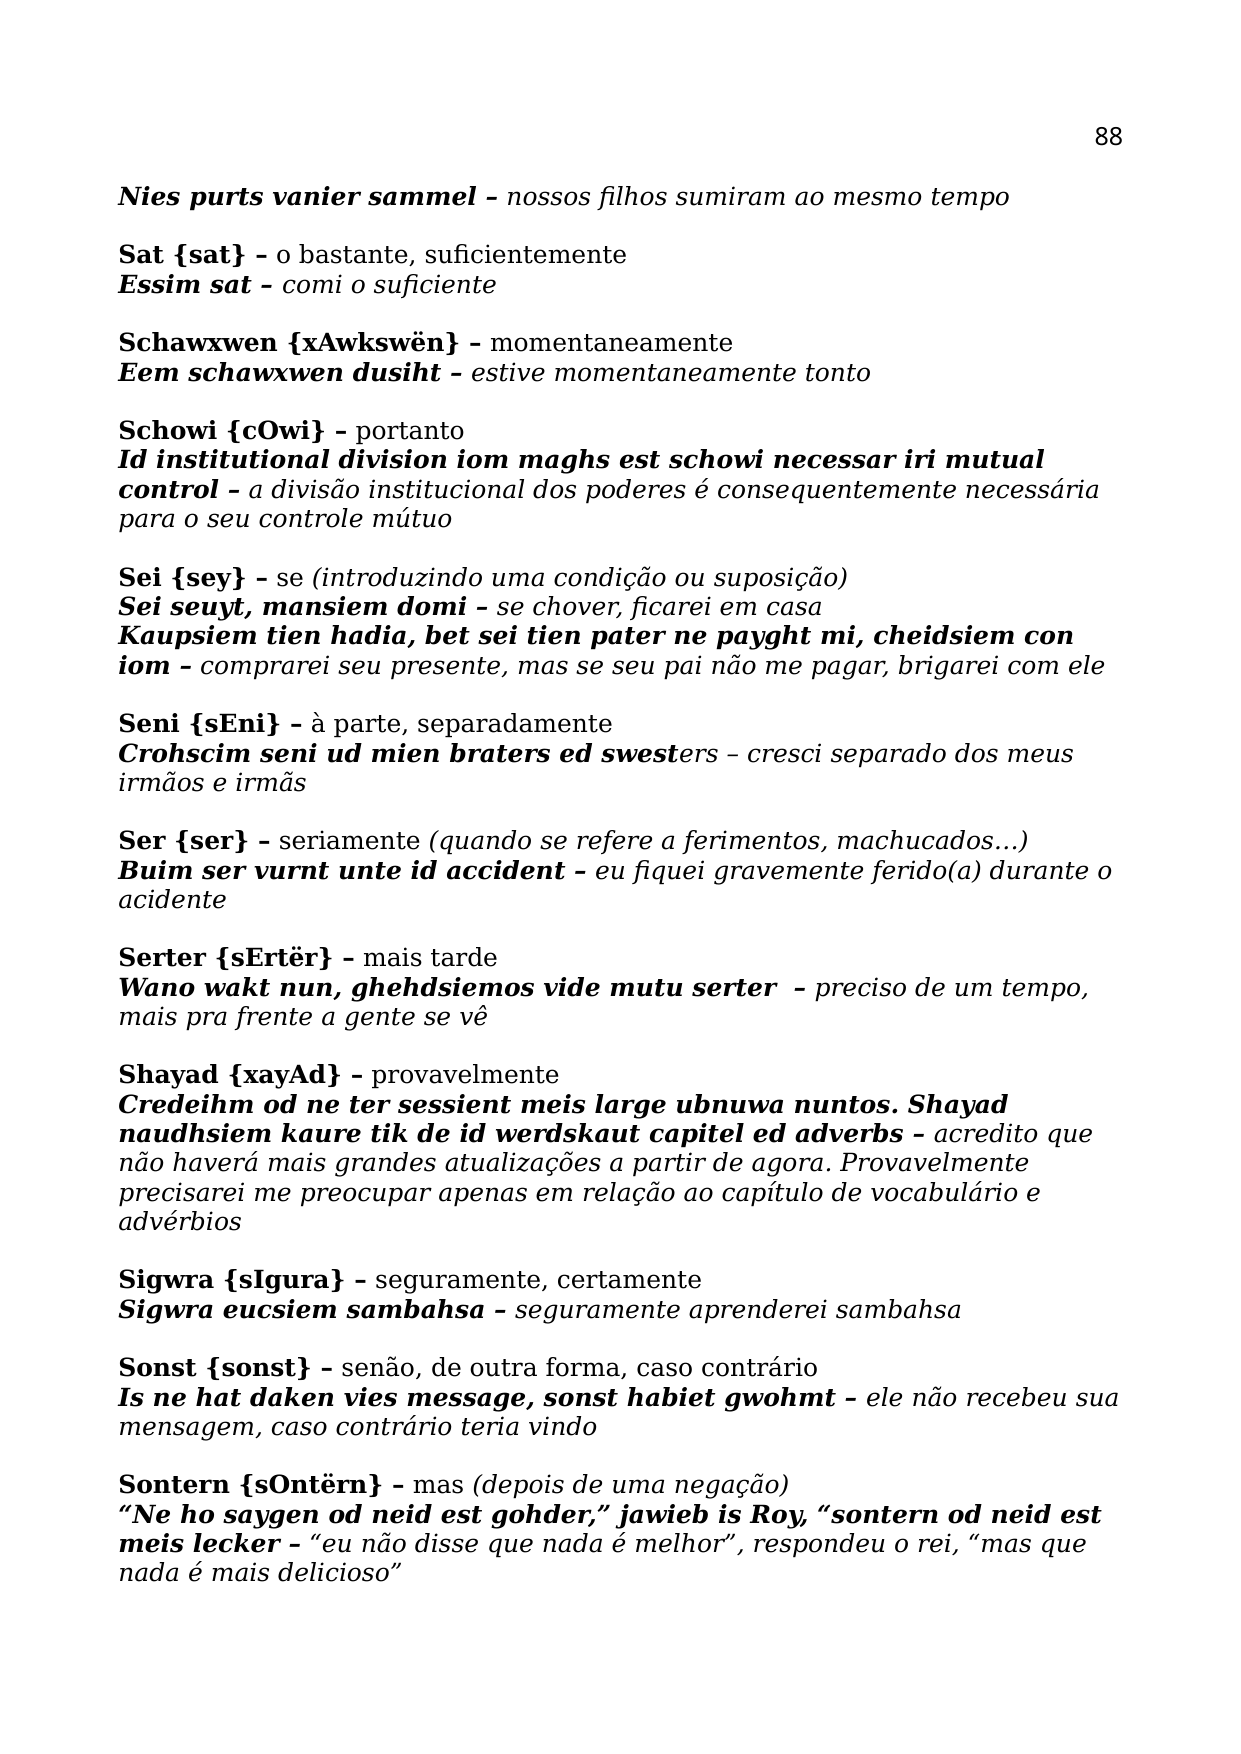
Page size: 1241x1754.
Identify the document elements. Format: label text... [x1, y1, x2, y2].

text Wano wakt nun, ghehdsiemos vide mutu serter – preciso de um tempo, mais pra frente a gente se vê [118, 973, 1123, 1031]
text Id institutional division iom maghs est schowi necessar iri mutual control – a divisão institucional dos poderes é consequentemente necessária para o seu controle mútuo [118, 445, 1123, 533]
text Shayad {xayAd} – provavelmente [118, 1060, 1123, 1090]
text Kaupsiem tien hadia, bet sei tien pater ne payght mi, cheidsiem con iom – comprarei seu presente, mas se seu pai não me pagar, brigarei com ele [118, 621, 1123, 680]
text “Ne ho saygen od neid est gohder,” jawieb is Roy, “sontern od neid est meis lecker – “eu não disse que nada é melhor”, respondeu o rei, “mas que nada é mais delicioso” [118, 1499, 1123, 1587]
text Sat {sat} – o bastante, suficientemente [118, 240, 1123, 269]
text Schowi {cOwi} – portanto [118, 416, 1123, 445]
text Credeihm od ne ter sessient meis large ubnuwa nuntos. Shayad naudhsiem kaure tik de id werdskaut capitel ed adverbs – acredito que não haverá mais grandes atualizações a partir de agora. Provavelmente precisarei me preocupar apenas em relação ao capítulo de vocabulário e advérbios [118, 1090, 1123, 1236]
text Nies purts vanier sammel – nossos filhos sumiram ao mesmo tempo [118, 182, 1123, 211]
text Sigwra {sIgura} – seguramente, certamente [118, 1265, 1123, 1294]
text Schawxwen {xAwkswën} – momentaneamente [118, 328, 1123, 357]
text Sonst {sonst} – senão, de outra forma, caso contrário [118, 1353, 1123, 1382]
text Sigwra eucsiem sambahsa – seguramente aprenderei sambahsa [118, 1294, 1123, 1324]
text Is ne hat daken vies message, sonst habiet gwohmt – ele não recebeu sua mensagem, caso contrário teria vindo [118, 1382, 1123, 1441]
text Seni {sEni} – à parte, separadamente [118, 709, 1123, 738]
text Ser {ser} – seriamente (quando se refere a ferimentos, machucados…) [118, 826, 1123, 856]
text Essim sat – comi o suficiente [118, 269, 1123, 299]
text Sei {sey} – se (introduzindo uma condição ou suposição) [118, 562, 1123, 592]
text Buim ser vurnt unte id accident – eu fiquei gravemente ferido(a) durante o acidente [118, 856, 1123, 914]
text Sei seuyt, mansiem domi – se chover, ficarei em casa [118, 592, 1123, 621]
text Crohscim seni ud mien braters ed swesters – cresci separado dos meus irmãos e irmãs [118, 738, 1123, 797]
text Eem schawxwen dusiht – estive momentaneamente tonto [118, 357, 1123, 387]
text Sontern {sOntërn} – mas (depois de uma negação) [118, 1470, 1123, 1499]
text Serter {sErtër} – mais tarde [118, 943, 1123, 973]
